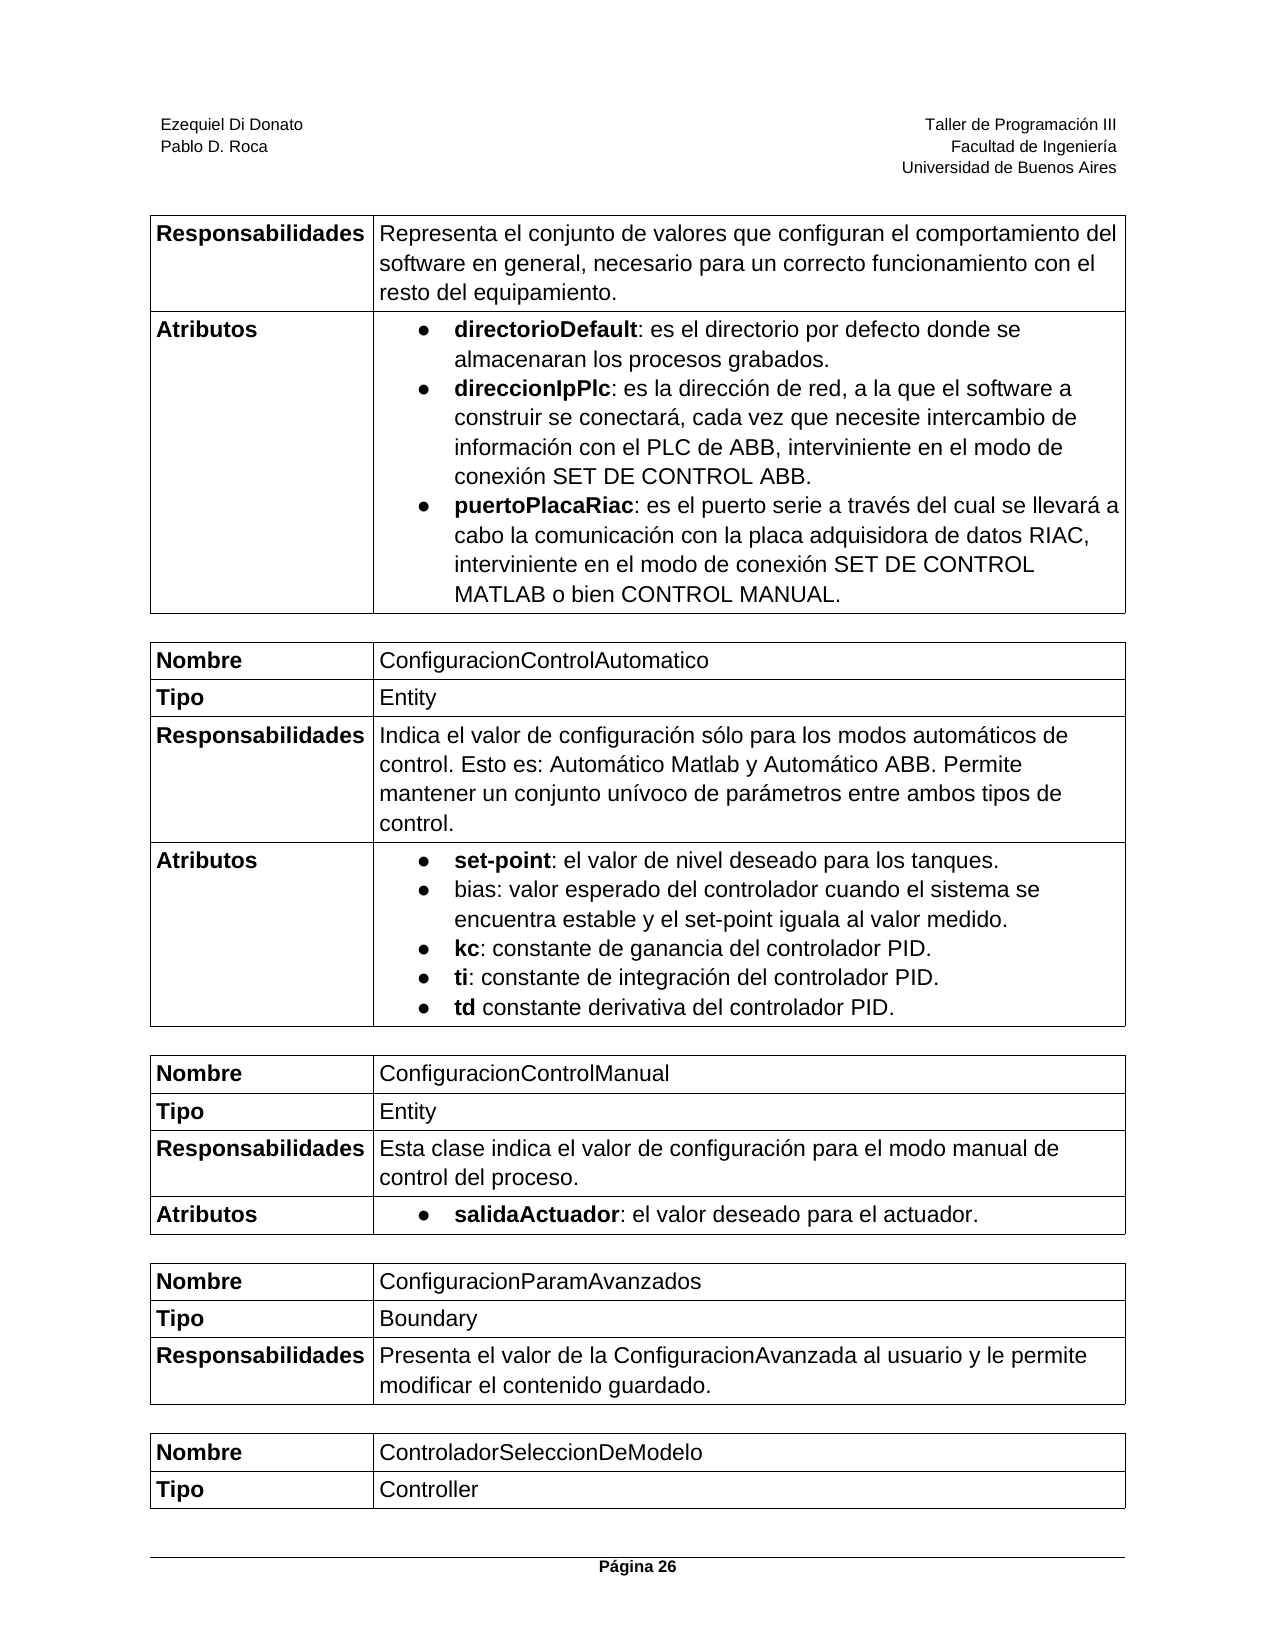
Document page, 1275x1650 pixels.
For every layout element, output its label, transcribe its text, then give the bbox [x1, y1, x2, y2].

table_header Nombre [151, 643, 373, 679]
table_cell Representa el conjunto de valores que configuran el comportamiento del software en general, necesario para un correcto funcionamiento con el resto del equipamiento. [374, 216, 1125, 311]
table_cell set-point: el valor de nivel deseado para los tanques. bias: valor esperado del controlador cuando el sistema se encuentra estable y el set-point iguala al valor medido. kc: constante de ganancia del controlador PID. ti: constante de integración del controlador PID. td constante derivativa del controlador PID. [374, 843, 1125, 1026]
table_cell Entity [374, 1094, 1125, 1130]
table_cell Indica el valor de configuración sólo para los modos automáticos de control. Esto es: Automático Matlab y Automático ABB. Permite mantener un conjunto unívoco de parámetros entre ambos tipos de control. [374, 717, 1125, 842]
table_cell directorioDefault: es el directorio por defecto donde se almacenaran los procesos grabados. direccionIpPlc: es la dirección de red, a la que el software a construir se conectará, cada vez que necesite intercambio de información con el PLC de ABB, interviniente en el modo de conexión SET DE CONTROL ABB. puertoPlacaRiac: es el puerto serie a través del cual se llevará a cabo la comunicación con la placa adquisidora de datos RIAC, interviniente en el modo de conexión SET DE CONTROL MATLAB o bien CONTROL MANUAL. [374, 312, 1125, 613]
table_cell Tipo [151, 1472, 373, 1508]
table_header Nombre [151, 1264, 373, 1300]
table_cell Responsabilidades [151, 1338, 373, 1404]
table_cell Responsabilidades [151, 216, 373, 311]
table_cell Esta clase indica el valor de configuración para el modo manual de control del proceso. [374, 1131, 1125, 1196]
table_header ConfiguracionParamAvanzados [374, 1264, 1125, 1300]
table_cell salidaActuador: el valor deseado para el actuador. [374, 1197, 1125, 1233]
table_cell Responsabilidades [151, 717, 373, 842]
table_cell Tipo [151, 1301, 373, 1337]
table_cell Tipo [151, 680, 373, 716]
table_cell Boundary [374, 1301, 1125, 1337]
table_cell Atributos [151, 843, 373, 1026]
table_header Nombre [151, 1434, 373, 1471]
table_cell Responsabilidades [151, 1131, 373, 1196]
table_cell Controller [374, 1472, 1125, 1508]
table_cell Tipo [151, 1094, 373, 1130]
table_header ConfiguracionControlAutomatico [374, 643, 1125, 679]
table_cell Presenta el valor de la ConfiguracionAvanzada al usuario y le permite modificar el contenido guardado. [374, 1338, 1125, 1404]
table_header ControladorSeleccionDeModelo [374, 1434, 1125, 1471]
table_header ConfiguracionControlManual [374, 1056, 1125, 1092]
table_cell Entity [374, 680, 1125, 716]
table_cell Atributos [151, 312, 373, 613]
table_header Nombre [151, 1056, 373, 1092]
table_cell Atributos [151, 1197, 373, 1233]
